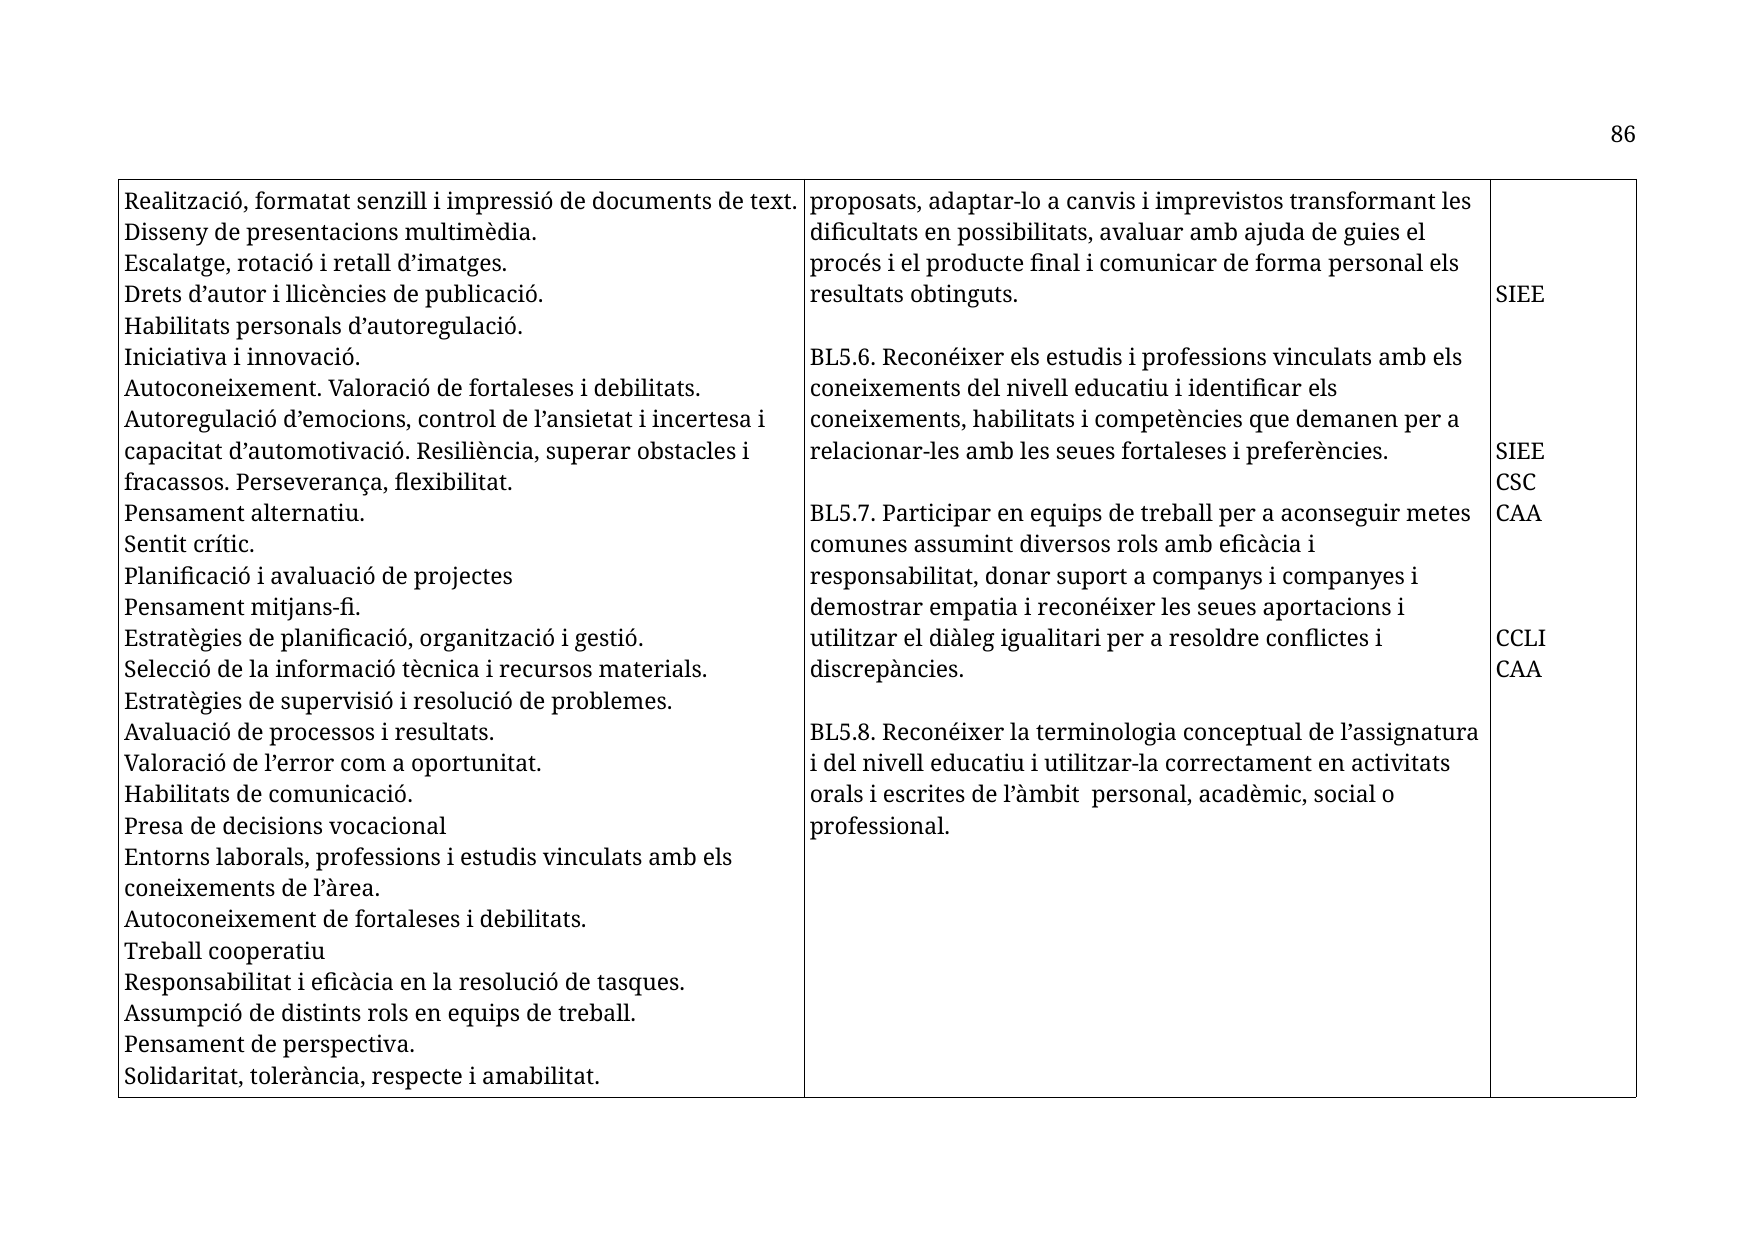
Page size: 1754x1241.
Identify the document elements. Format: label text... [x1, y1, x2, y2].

table_cell SIEE SIEE CSC CAA CCLI CAA [1491, 180, 1636, 1097]
table_cell Realització, formatat senzill i impressió de documents de text. Disseny de presentacions multimèdia. Escalatge, rotació i retall d’imatges. Drets d’autor i llicències de publicació. Habilitats personals d’autoregulació. Iniciativa i innovació. Autoconeixement. Valoració de fortaleses i debilitats. Autoregulació d’emocions, control de l’ansietat i incertesa i capacitat d’automotivació. Resiliència, superar obstacles i fracassos. Perseverança, flexibilitat. Pensament alternatiu. Sentit crític. Planificació i avaluació de projectes Pensament mitjans-fi. Estratègies de planificació, organització i gestió. Selecció de la informació tècnica i recursos materials. Estratègies de supervisió i resolució de problemes. Avaluació de processos i resultats. Valoració de l’error com a oportunitat. Habilitats de comunicació. Presa de decisions vocacional Entorns laborals, professions i estudis vinculats amb els coneixements de l’àrea. Autoconeixement de fortaleses i debilitats. Treball cooperatiu Responsabilitat i eficàcia en la resolució de tasques. Assumpció de distints rols en equips de treball. Pensament de perspectiva. Solidaritat, tolerància, respecte i amabilitat. [119, 180, 804, 1097]
table_cell proposats, adaptar-lo a canvis i imprevistos transformant les dificultats en possibilitats, avaluar amb ajuda de guies el procés i el producte final i comunicar de forma personal els resultats obtinguts. BL5.6. Reconéixer els estudis i professions vinculats amb els coneixements del nivell educatiu i identificar els coneixements, habilitats i competències que demanen per a relacionar-les amb les seues fortaleses i preferències. BL5.7. Participar en equips de treball per a aconseguir metes comunes assumint diversos rols amb eficàcia i responsabilitat, donar suport a companys i companyes i demostrar empatia i reconéixer les seues aportacions i utilitzar el diàleg igualitari per a resoldre conflictes i discrepàncies. BL5.8. Reconéixer la terminologia conceptual de l’assignatura i del nivell educatiu i utilitzar-la correctament en activitats orals i escrites de l’àmbit personal, acadèmic, social o professional. [805, 180, 1490, 1097]
